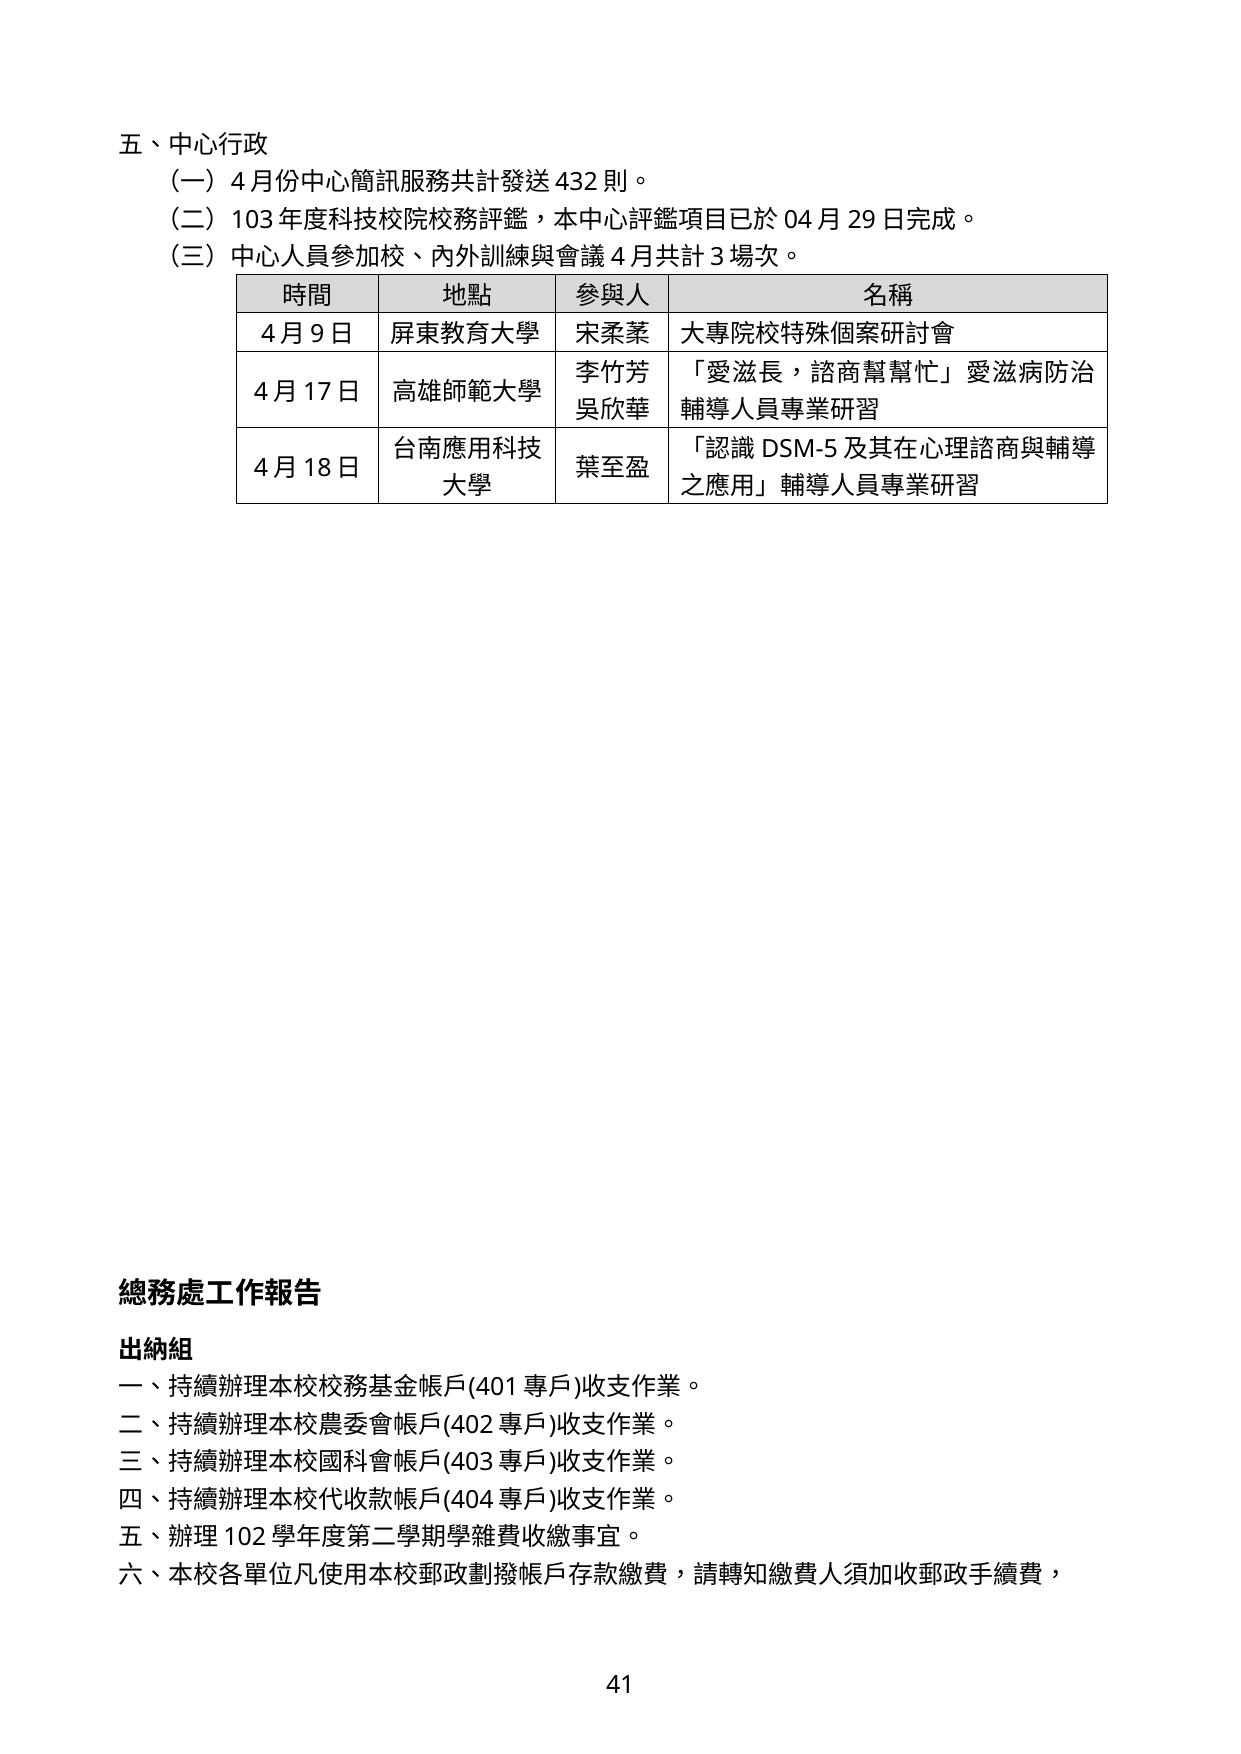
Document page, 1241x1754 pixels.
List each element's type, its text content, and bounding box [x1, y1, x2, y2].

text 五、中心行政 [118, 123, 1122, 161]
text 總務處工作報告 [118, 1254, 1122, 1329]
table_header 時間 [237, 275, 378, 312]
table_cell 4月17日 [237, 352, 378, 427]
table_cell 「愛滋長，諮商幫幫忙」愛滋病防治輔導人員專業研習 [669, 352, 1107, 427]
table_cell 4月18日 [237, 428, 378, 503]
table_cell 高雄師範大學 [379, 352, 555, 427]
text （一）4月份中心簡訊服務共計發送432則。 [156, 161, 1122, 198]
text 出納組 [118, 1329, 1122, 1366]
table_cell 李竹芳 吳欣華 [556, 352, 668, 427]
text 一、持續辦理本校校務基金帳戶(401專戶)收支作業。 [118, 1366, 1122, 1404]
table_cell 葉至盈 [556, 428, 668, 503]
text （二）103年度科技校院校務評鑑，本中心評鑑項目已於04月29日完成。 [156, 198, 1122, 236]
text 二、持續辦理本校農委會帳戶(402專戶)收支作業。 [118, 1404, 1122, 1441]
table_header 地點 [379, 275, 555, 312]
table_header 名稱 [669, 275, 1107, 312]
text 四、持續辦理本校代收款帳戶(404專戶)收支作業。 [118, 1479, 1122, 1516]
text 六、本校各單位凡使用本校郵政劃撥帳戶存款繳費，請轉知繳費人須加收郵政手續費， [118, 1554, 1122, 1591]
table_header 參與人 [556, 275, 668, 312]
table_cell 台南應用科技大學 [379, 428, 555, 503]
text 三、持續辦理本校國科會帳戶(403專戶)收支作業。 [118, 1441, 1122, 1479]
table_cell 「認識DSM-5及其在心理諮商與輔導之應用」輔導人員專業研習 [669, 428, 1107, 503]
table_cell 屏東教育大學 [379, 313, 555, 351]
table_cell 大專院校特殊個案研討會 [669, 313, 1107, 351]
text （三）中心人員參加校、內外訓練與會議4月共計3場次。 [156, 236, 1122, 273]
table_cell 4月9日 [237, 313, 378, 351]
text 五、辦理102學年度第二學期學雜費收繳事宜。 [118, 1516, 1122, 1554]
table_cell 宋柔葇 [556, 313, 668, 351]
